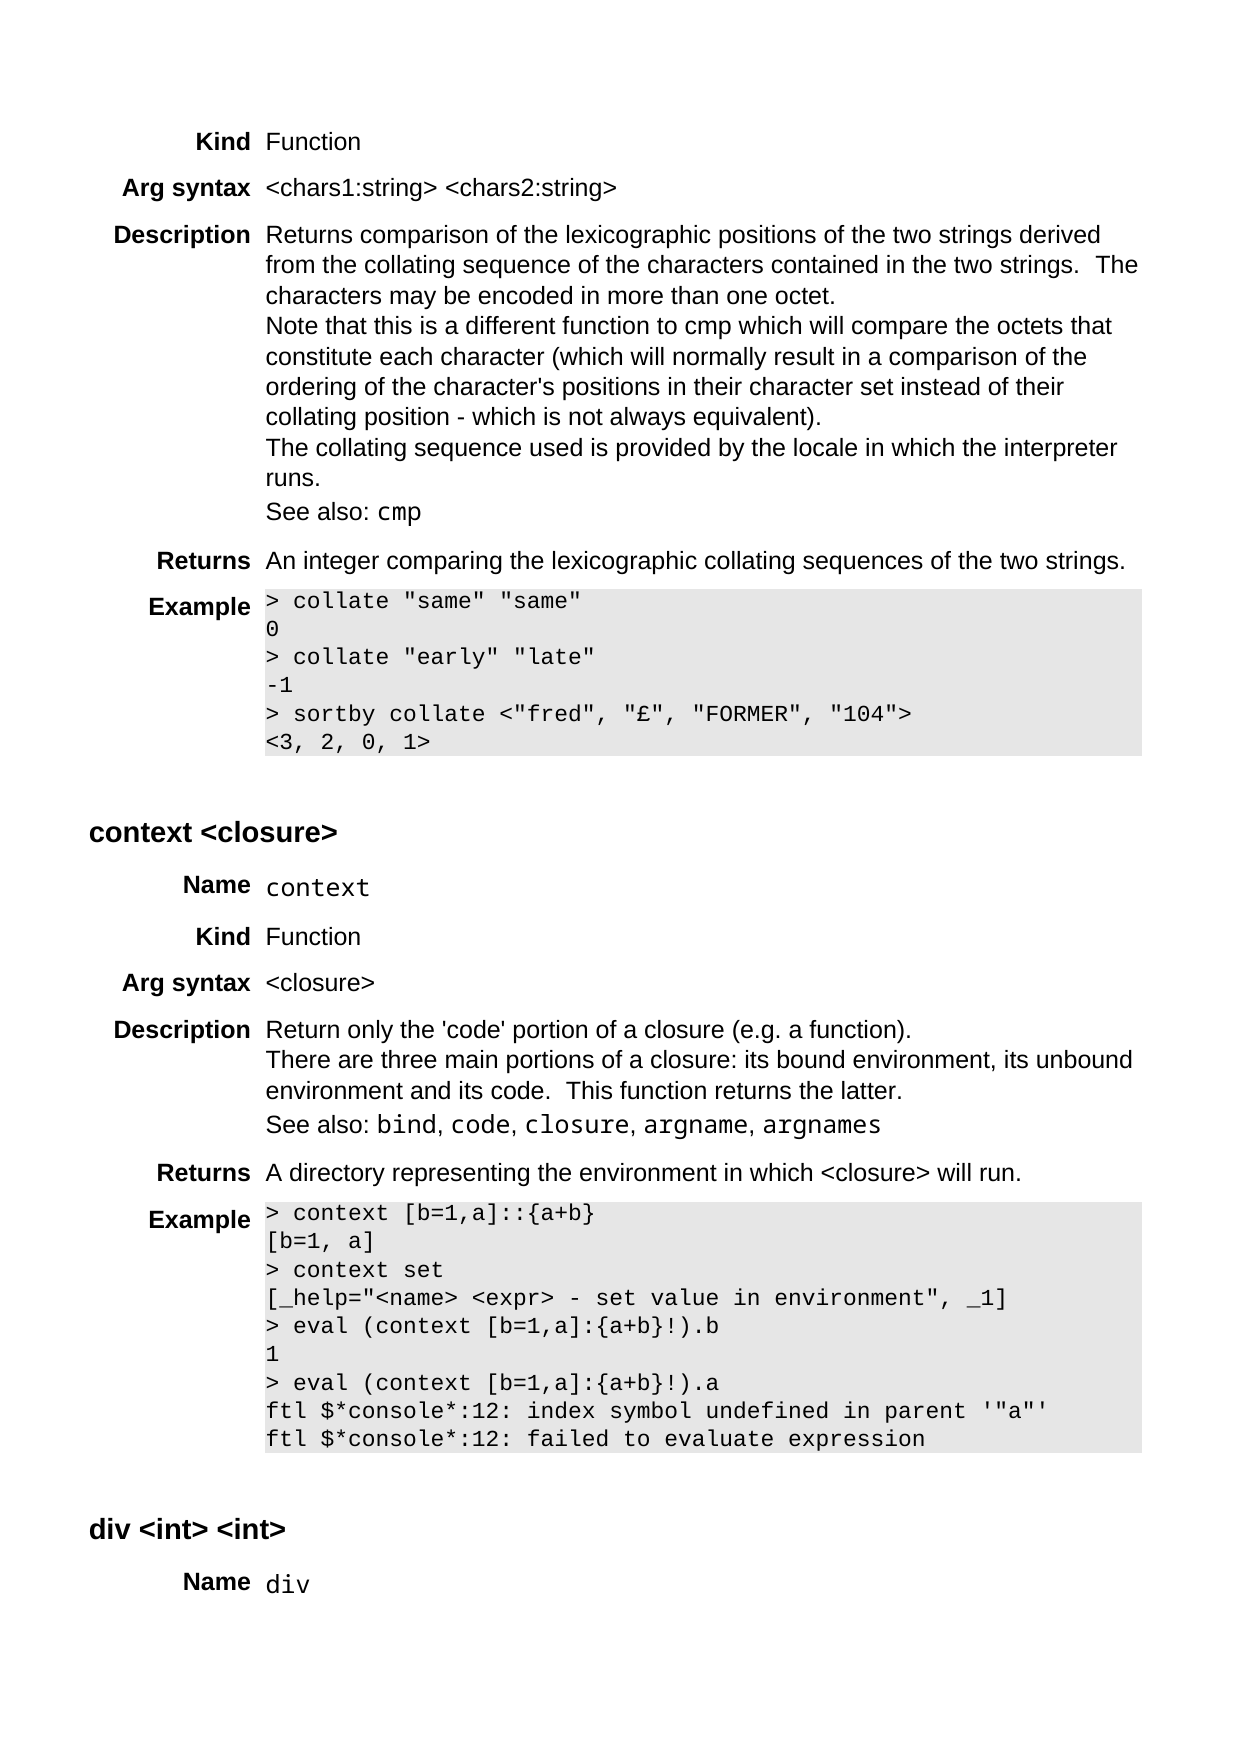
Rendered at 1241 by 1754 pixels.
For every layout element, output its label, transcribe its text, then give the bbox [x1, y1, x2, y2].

table_cell Function [263, 913, 1145, 959]
subtitle div <int> <int> [88, 1512, 1145, 1546]
table_cell Example [89, 1196, 262, 1465]
table_cell Returns [89, 1149, 262, 1196]
table_cell Example [89, 583, 262, 768]
table_cell > collate "same" "same" 0 > collate "early" "late" -1 > sortby collate <"fred", "£", "FORMER", "104"> <3, 2, 0, 1> [263, 583, 1145, 768]
table_cell Returns [89, 537, 262, 583]
table_header div [263, 1558, 1145, 1610]
table_cell Description [89, 211, 262, 537]
table_cell <chars1:string> <chars2:string> [263, 165, 1145, 211]
table_cell Function [263, 118, 1145, 164]
table_cell A directory representing the environment in which <closure> will run. [263, 1149, 1145, 1196]
table_cell Kind [89, 913, 262, 959]
table_header Name [89, 861, 262, 913]
table_cell <closure> [263, 960, 1145, 1006]
table_header Name [89, 1558, 262, 1610]
table_cell Arg syntax [89, 165, 262, 211]
table_cell Arg syntax [89, 960, 262, 1006]
table_cell Description [89, 1006, 262, 1149]
table_cell Kind [89, 118, 262, 164]
table_cell An integer comparing the lexicographic collating sequences of the two strings. [263, 537, 1145, 583]
table_cell > context [b=1,a]::{a+b} [b=1, a] > context set [_help="<name> <expr> - set value in environment", _1] > eval (context [b=1,a]:{a+b}!).b 1 > eval (context [b=1,a]:{a+b}!).a ftl $*console*:12: index symbol undefined in parent '"a"' ftl $*console*:12: failed to evaluate expression [263, 1196, 1145, 1465]
subtitle context <closure> [88, 815, 1145, 849]
table_cell Return only the 'code' portion of a closure (e.g. a function). There are three main portions of a closure: its bound environment, its unbound environment and its code. This function returns the latter. See also: bind, code, closure, argname, argnames [263, 1006, 1145, 1149]
table_cell Returns comparison of the lexicographic positions of the two strings derived from the collating sequence of the characters contained in the two strings. The characters may be encoded in more than one octet. Note that this is a different function to cmp which will compare the octets that constitute each character (which will normally result in a comparison of the ordering of the character's positions in their character set instead of their collating position - which is not always equivalent). The collating sequence used is provided by the locale in which the interpreter runs. See also: cmp [263, 211, 1145, 537]
table_header context [263, 861, 1145, 913]
